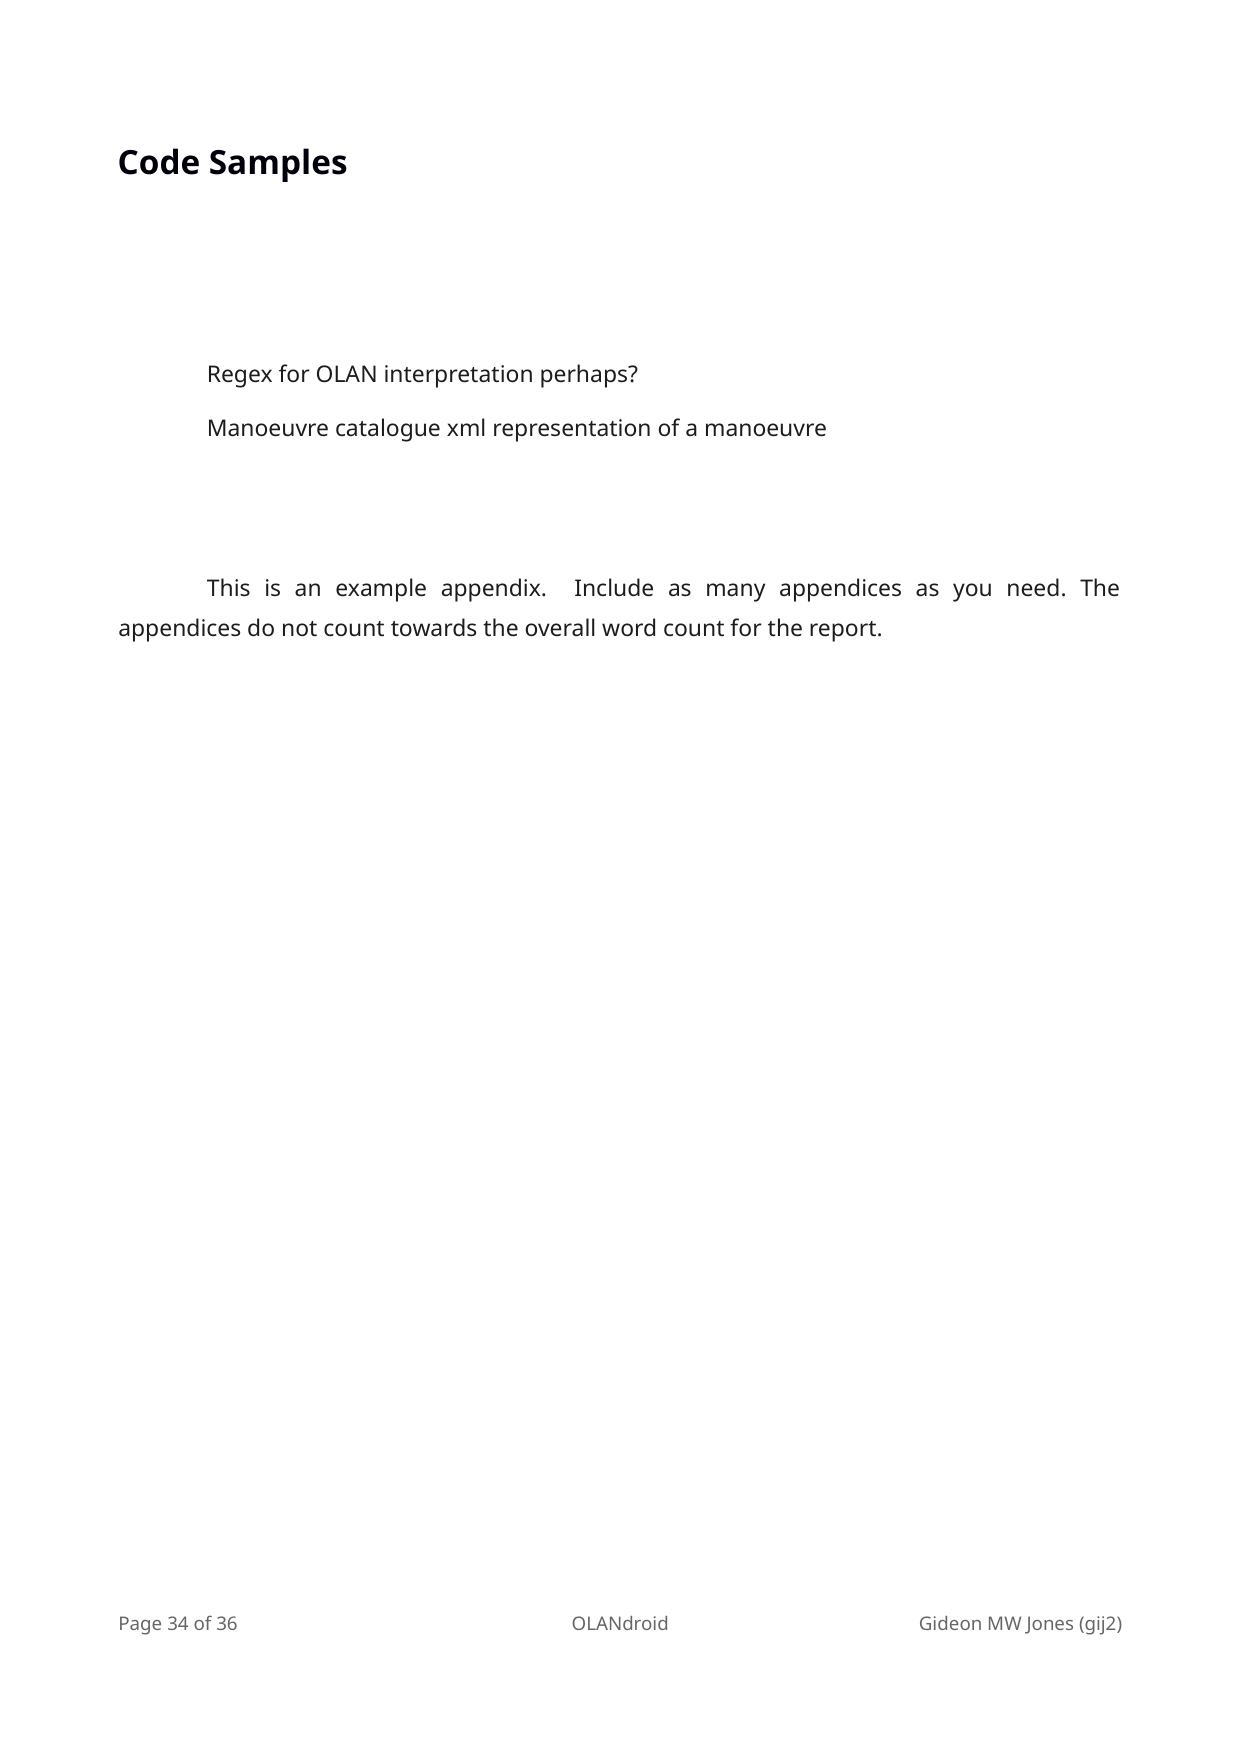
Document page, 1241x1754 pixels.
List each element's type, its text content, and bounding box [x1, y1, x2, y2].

text Regex for OLAN interpretation perhaps? [118, 358, 1122, 389]
subtitle Code Samples [117, 139, 1122, 184]
text This is an example appendix. Include as many appendices as you need. The appendices do not count towards the overall word count for the report. [118, 572, 1122, 643]
text Manoeuvre catalogue xml representation of a manoeuvre [118, 411, 1122, 443]
